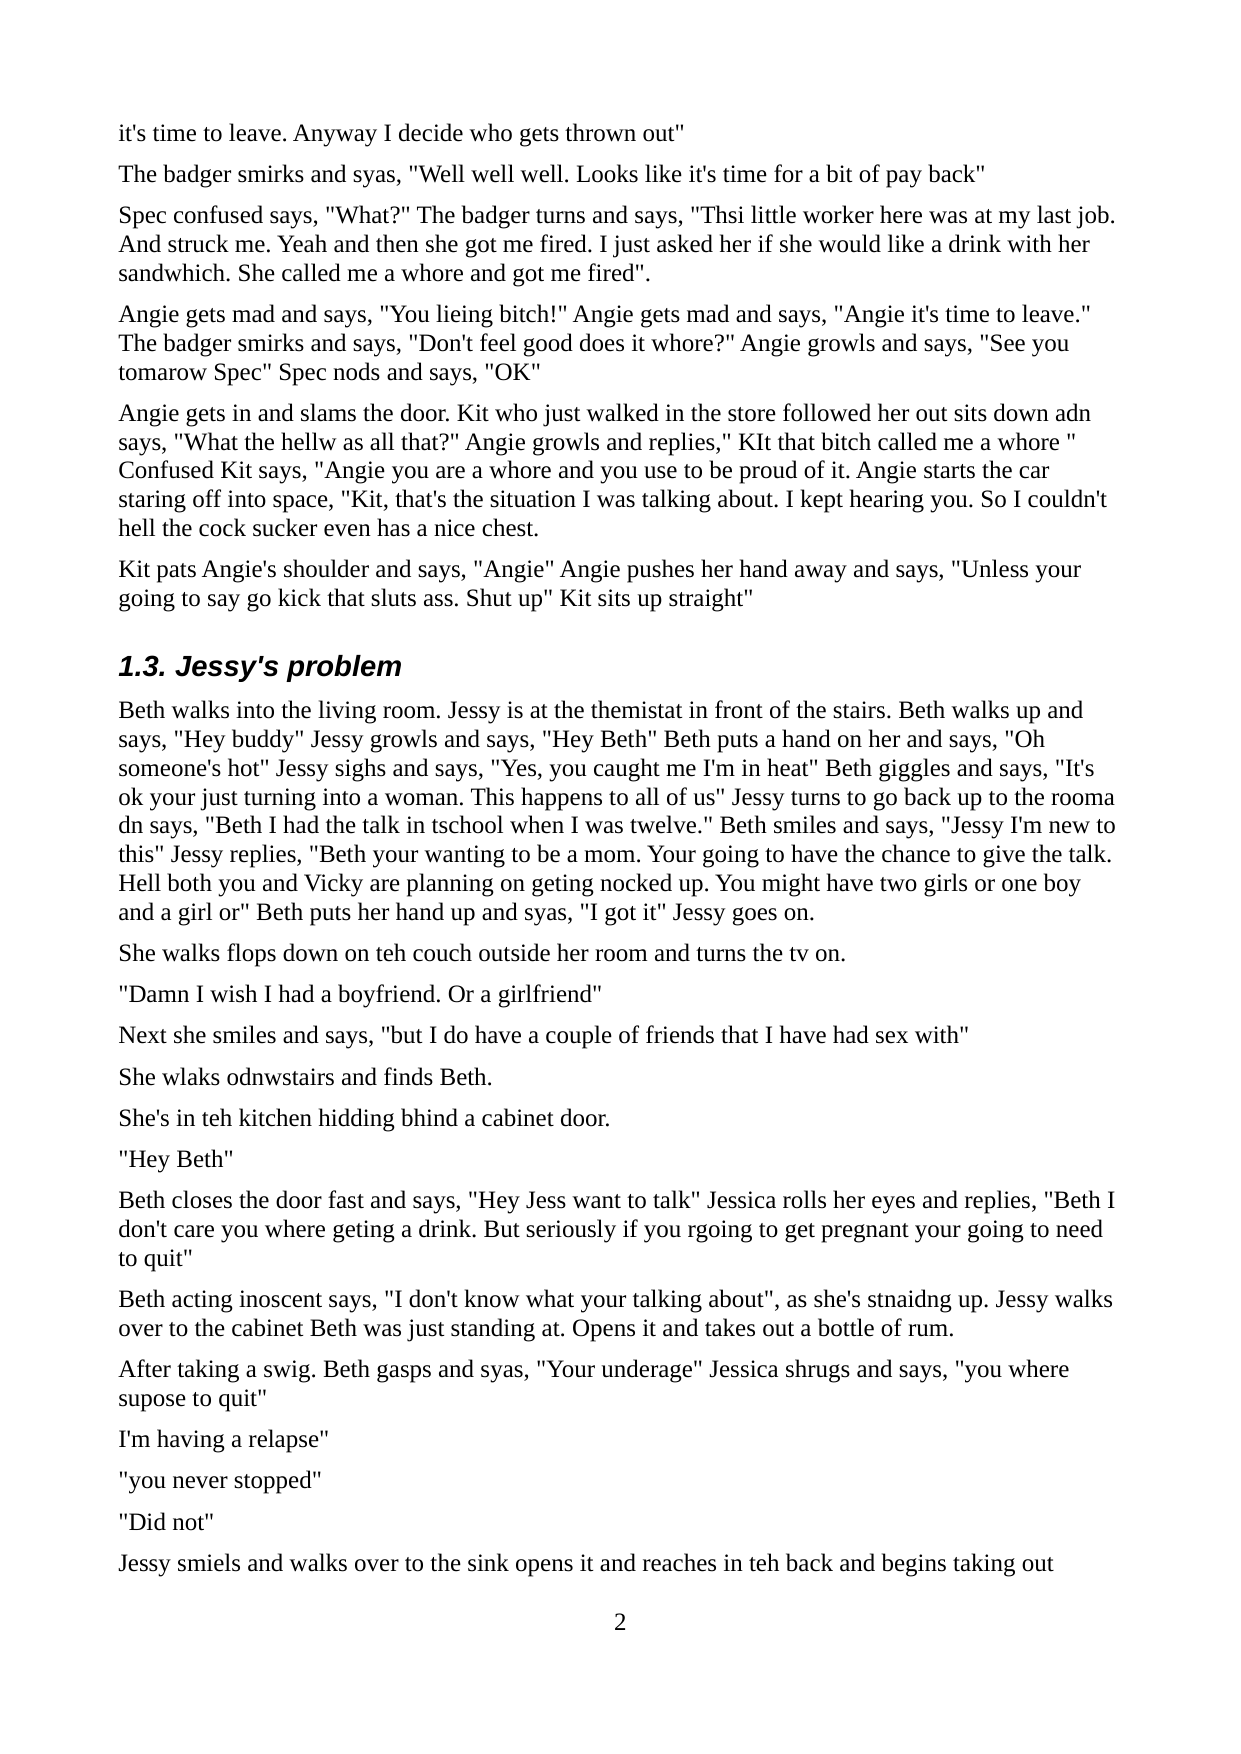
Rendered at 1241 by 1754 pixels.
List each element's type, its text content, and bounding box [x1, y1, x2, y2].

text After taking a swig. Beth gasps and syas, "Your underage" Jessica shrugs and says, "you where supose to quit" [118, 1354, 1122, 1412]
text Next she smiles and says, "but I do have a couple of friends that I have had sex with" [118, 1020, 1122, 1049]
subtitle Jessy's problem [118, 649, 1122, 683]
text Beth closes the door fast and says, "Hey Jess want to talk" Jessica rolls her eyes and replies, "Beth I don't care you where geting a drink. But seriously if you rgoing to get pregnant your going to need to quit" [118, 1185, 1122, 1272]
text "Damn I wish I had a boyfriend. Or a girlfriend" [118, 979, 1122, 1008]
text Beth acting inoscent says, "I don't know what your talking about", as she's stnaidng up. Jessy walks over to the cabinet Beth was just standing at. Opens it and takes out a bottle of rum. [118, 1284, 1122, 1342]
text I'm having a relapse" [118, 1424, 1122, 1453]
text Beth walks into the living room. Jessy is at the themistat in front of the stairs. Beth walks up and says, "Hey buddy" Jessy growls and says, "Hey Beth" Beth puts a hand on her and says, "Oh someone's hot" Jessy sighs and says, "Yes, you caught me I'm in heat" Beth giggles and says, "It's ok your just turning into a woman. This happens to all of us" Jessy turns to go back up to the rooma dn says, "Beth I had the talk in tschool when I was twelve." Beth smiles and says, "Jessy I'm new to this" Jessy replies, "Beth your wanting to be a mom. Your going to have the chance to give the talk. Hell both you and Vicky are planning on geting nocked up. You might have two girls or one boy and a girl or" Beth puts her hand up and syas, "I got it" Jessy goes on. [118, 695, 1122, 925]
text Jessy smiels and walks over to the sink opens it and reaches in teh back and begins taking out [118, 1548, 1122, 1577]
text Kit pats Angie's shoulder and says, "Angie" Angie pushes her hand away and says, "Unless your going to say go kick that sluts ass. Shut up" Kit sits up straight" [118, 554, 1122, 612]
text She wlaks odnwstairs and finds Beth. [118, 1062, 1122, 1090]
text Spec confused says, "What?" The badger turns and says, "Thsi little worker here was at my last job. And struck me. Yeah and then she got me fired. I just asked her if she would like a drink with her sandwhich. She called me a whore and got me fired". [118, 201, 1122, 287]
text The badger smirks and syas, "Well well well. Looks like it's time for a bit of pay back" [118, 159, 1122, 188]
text Angie gets mad and says, "You lieing bitch!" Angie gets mad and says, "Angie it's time to leave." The badger smirks and says, "Don't feel good does it whore?" Angie growls and says, "See you tomarow Spec" Spec nods and says, "OK" [118, 299, 1122, 386]
text it's time to leave. Anyway I decide who gets thrown out" [118, 118, 1122, 147]
text She walks flops down on teh couch outside her room and turns the tv on. [118, 938, 1122, 967]
text "Hey Beth" [118, 1144, 1122, 1173]
text She's in teh kitchen hidding bhind a cabinet door. [118, 1103, 1122, 1132]
text "Did not" [118, 1507, 1122, 1535]
text Angie gets in and slams the door. Kit who just walked in the store followed her out sits down adn says, "What the hellw as all that?" Angie growls and replies," KIt that bitch called me a whore " Confused Kit says, "Angie you are a whore and you use to be proud of it. Angie starts the car staring off into space, "Kit, that's the situation I was talking about. I kept hearing you. So I couldn't hell the cock sucker even has a nice chest. [118, 398, 1122, 542]
text "you never stopped" [118, 1465, 1122, 1494]
